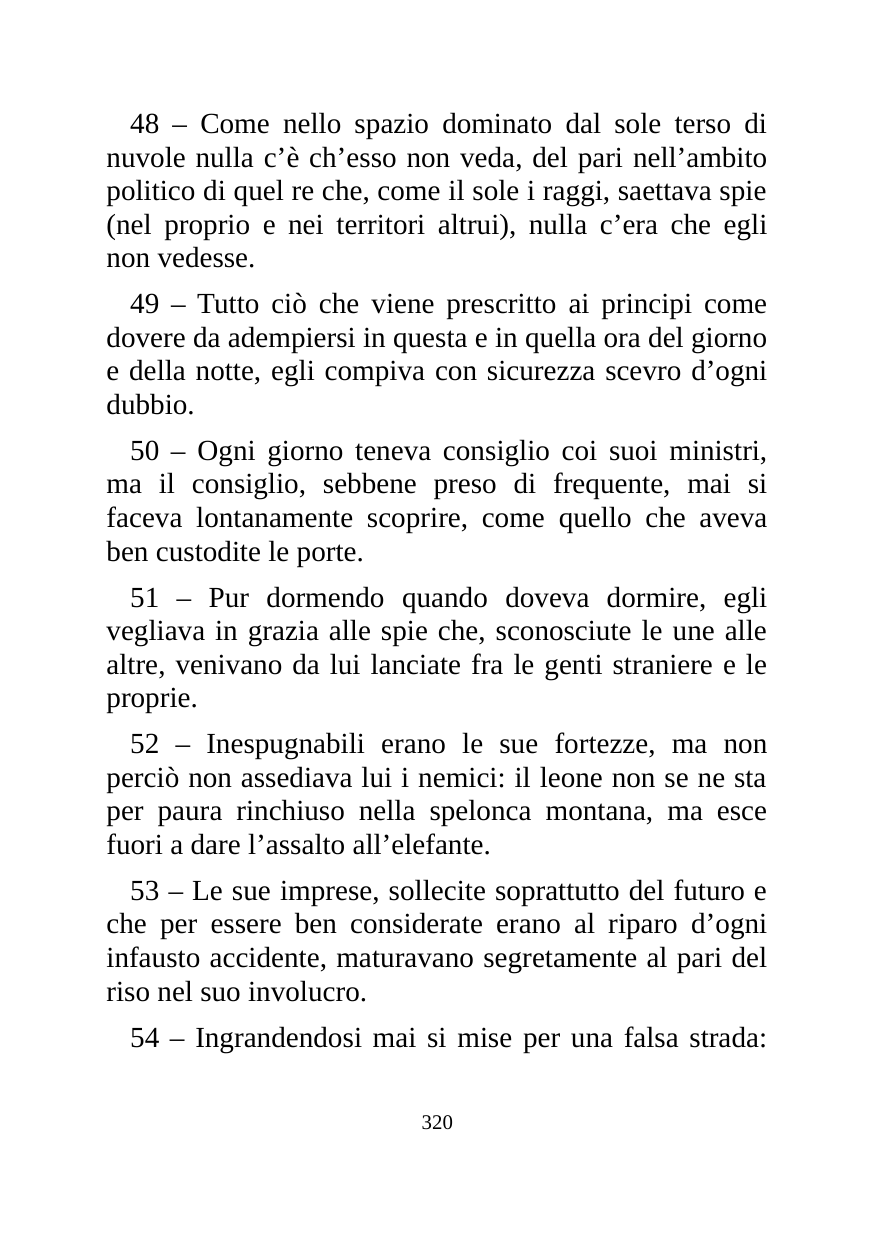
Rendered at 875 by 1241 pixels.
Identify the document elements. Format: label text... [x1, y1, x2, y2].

text 49 – Tutto ciò che viene prescritto ai principi come dovere da adempiersi in questa e in quella ora del giorno e della notte, egli compiva con sicurezza scevro d’ogni dubbio. [106, 286, 768, 421]
text 53 – Le sue imprese, sollecite soprattutto del futuro e che per essere ben considerate erano al riparo d’ogni infausto accidente, maturavano segretamente al pari del riso nel suo involucro. [106, 873, 768, 1007]
text 50 – Ogni giorno teneva consiglio coi suoi ministri, ma il consiglio, sebbene preso di frequente, mai si faceva lontanamente scoprire, come quello che aveva ben custodite le porte. [106, 433, 768, 567]
text 51 – Pur dormendo quando doveva dormire, egli vegliava in grazia alle spie che, sconosciute le une alle altre, venivano da lui lanciate fra le genti straniere e le proprie. [106, 580, 768, 714]
text 48 – Come nello spazio dominato dal sole terso di nuvole nulla c’è ch’esso non veda, del pari nell’ambito politico di quel re che, come il sole i raggi, saettava spie (nel proprio e nei territori altrui), nulla c’era che egli non vedesse. [106, 106, 768, 274]
text 54 – Ingrandendosi mai si mise per una falsa strada: [106, 1020, 768, 1053]
text 52 – Inespugnabili erano le sue fortezze, ma non perciò non assediava lui i nemici: il leone non se ne sta per paura rinchiuso nella spelonca montana, ma esce fuori a dare l’assalto all’elefante. [106, 726, 768, 861]
